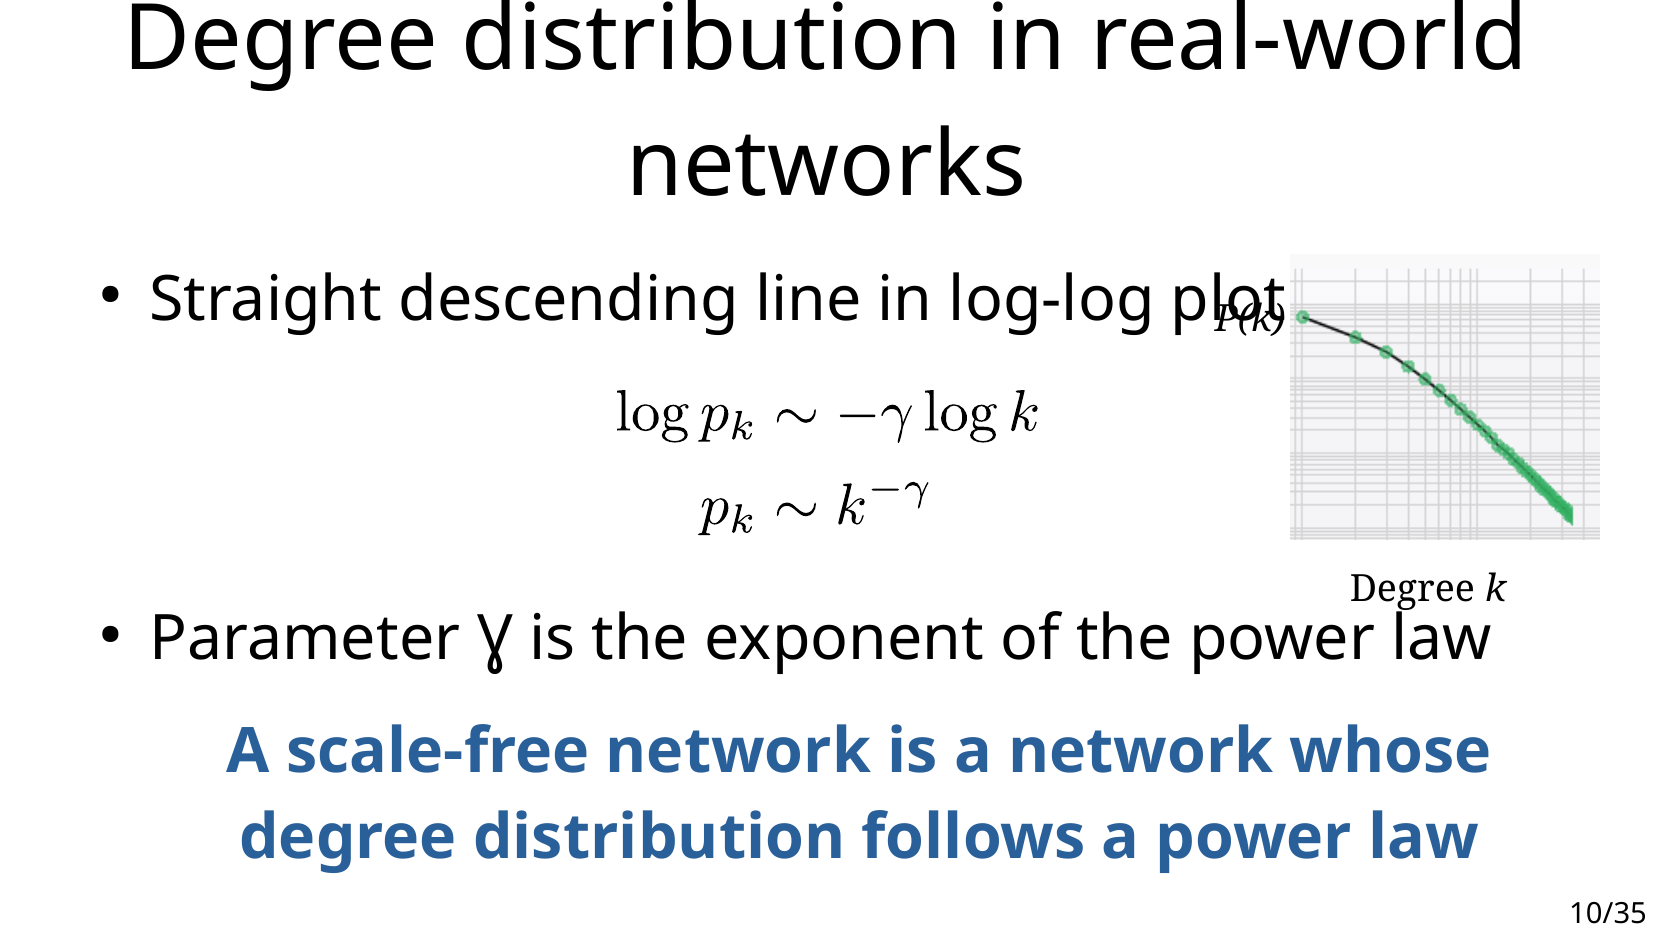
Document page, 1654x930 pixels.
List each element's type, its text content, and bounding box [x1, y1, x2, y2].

text_box [615, 390, 1041, 536]
picture [1290, 254, 1600, 540]
title Degree distribution in real-world networks [0, 0, 1653, 210]
text_box P(k) [1200, 284, 1306, 345]
list Straight descending line in log-log plot Parameter Ɣ is the exponent of the power law A scale-free network is a network whose degree distribution follows a power law [82, 252, 1571, 886]
text_box Degree k [1335, 554, 1601, 615]
